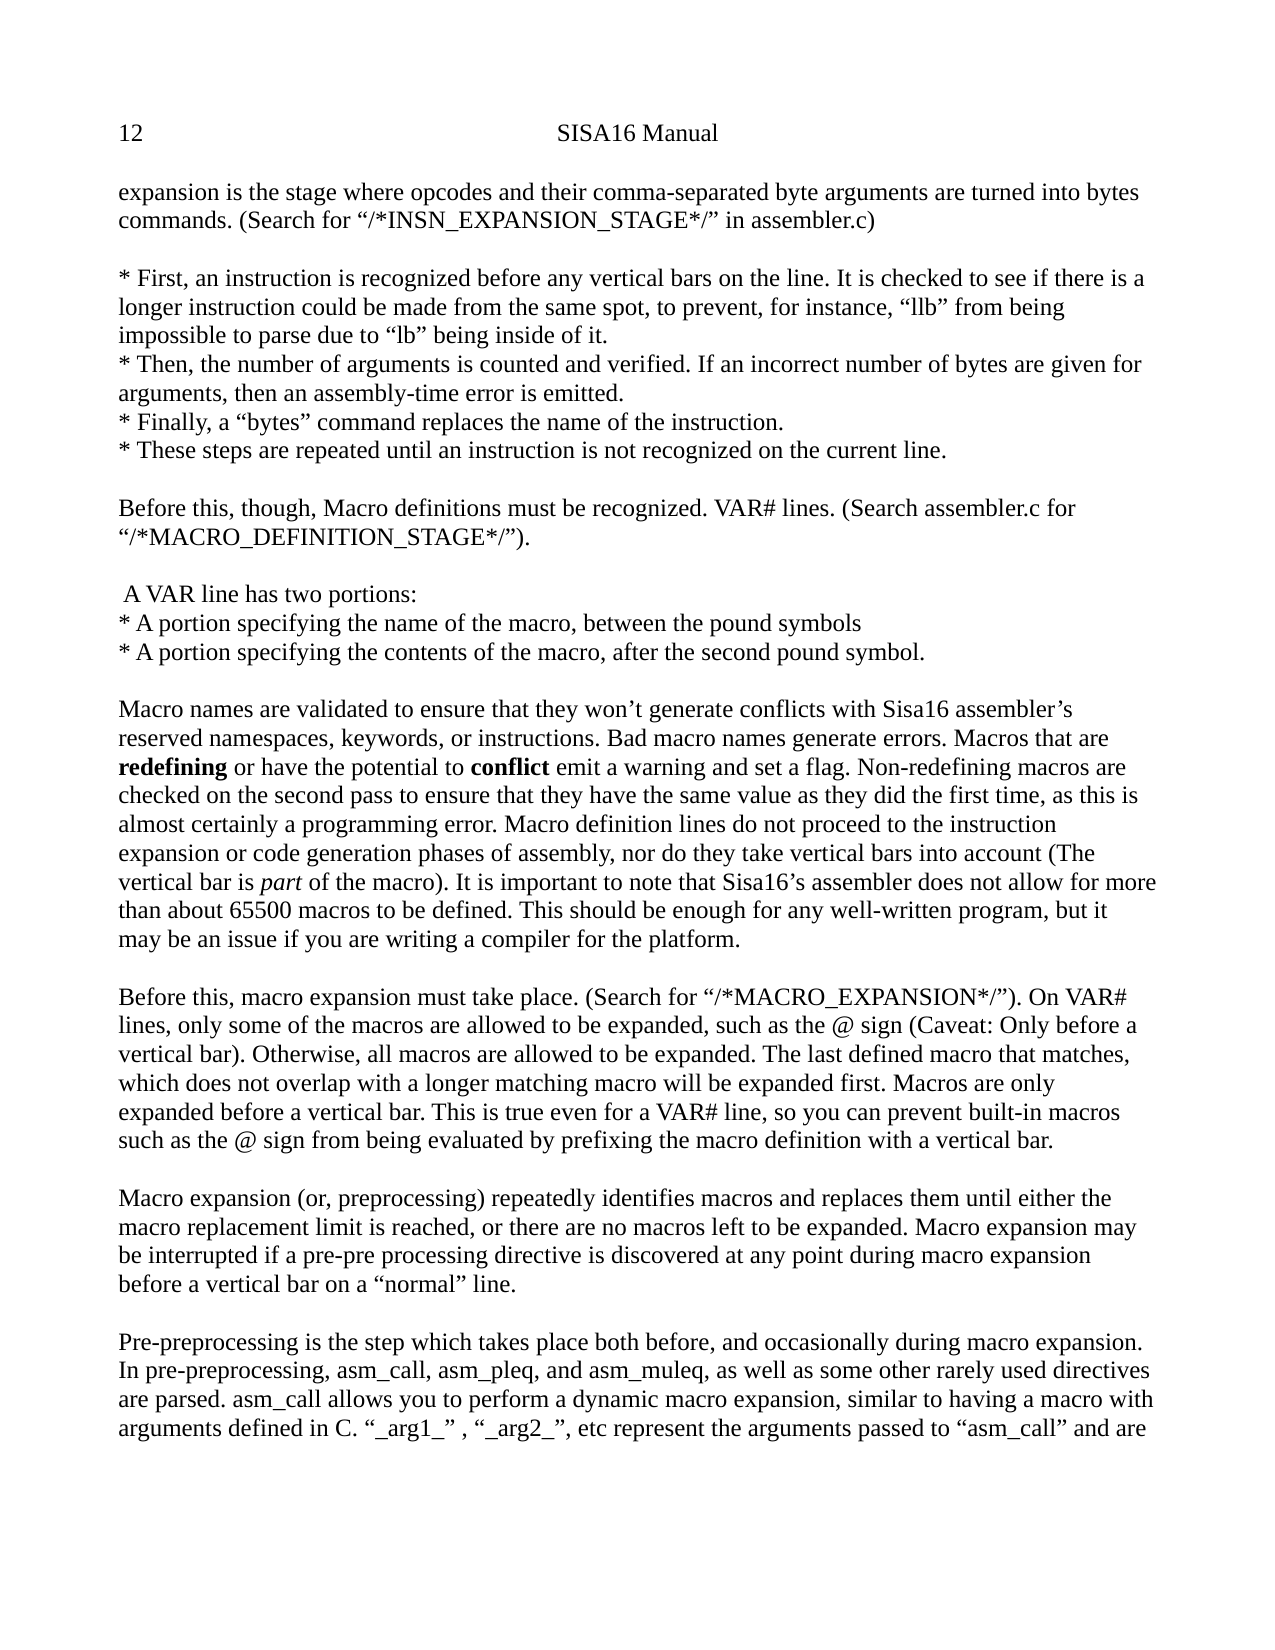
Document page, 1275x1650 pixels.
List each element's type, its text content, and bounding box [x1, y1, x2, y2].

text expansion is the stage where opcodes and their comma-separated byte arguments are turned into bytes commands. (Search for “/*INSN_EXPANSION_STAGE*/” in assembler.c) [118, 177, 1157, 234]
text * These steps are repeated until an instruction is not recognized on the current line. Before this, though, Macro definitions must be recognized. VAR# lines. (Search assembler.c for “/*MACRO_DEFINITION_STAGE*/”). [118, 436, 1157, 551]
text Pre-preprocessing is the step which takes place both before, and occasionally during macro expansion. In pre-preprocessing, asm_call, asm_pleq, and asm_muleq, as well as some other rarely used directives are parsed. asm_call allows you to perform a dynamic macro expansion, similar to having a macro with arguments defined in C. “_arg1_” , “_arg2_”, etc represent the arguments passed to “asm_call” and are [118, 1327, 1157, 1442]
text * First, an instruction is recognized before any vertical bars on the line. It is checked to see if there is a longer instruction could be made from the same spot, to prevent, for instance, “llb” from being impossible to parse due to “lb” being inside of it. * Then, the number of arguments is counted and verified. If an incorrect number of bytes are given for arguments, then an assembly-time error is emitted. * Finally, a “bytes” command replaces the name of the instruction. [118, 263, 1157, 436]
text Macro names are validated to ensure that they won’t generate conflicts with Sisa16 assembler’s reserved namespaces, keywords, or instructions. Bad macro names generate errors. Macros that are redefining or have the potential to conflict emit a warning and set a flag. Non-redefining macros are checked on the second pass to ensure that they have the same value as they did the first time, as this is almost certainly a programming error. Macro definition lines do not proceed to the instruction expansion or code generation phases of assembly, nor do they take vertical bars into account (The vertical bar is part of the macro). It is important to note that Sisa16’s assembler does not allow for more than about 65500 macros to be defined. This should be enough for any well-written program, but it may be an issue if you are writing a compiler for the platform. [118, 694, 1157, 953]
text A VAR line has two portions: * A portion specifying the name of the macro, between the pound symbols * A portion specifying the contents of the macro, after the second pound symbol. [118, 579, 1157, 666]
text Before this, macro expansion must take place. (Search for “/*MACRO_EXPANSION*/”). On VAR# lines, only some of the macros are allowed to be expanded, such as the @ sign (Caveat: Only before a vertical bar). Otherwise, all macros are allowed to be expanded. The last defined macro that matches, which does not overlap with a longer matching macro will be expanded first. Macros are only expanded before a vertical bar. This is true even for a VAR# line, so you can prevent built-in macros such as the @ sign from being evaluated by prefixing the macro definition with a vertical bar. Macro expansion (or, preprocessing) repeatedly identifies macros and replaces them until either the macro replacement limit is reached, or there are no macros left to be expanded. Macro expansion may be interrupted if a pre-pre processing directive is discovered at any point during macro expansion before a vertical bar on a “normal” line. [118, 982, 1157, 1298]
